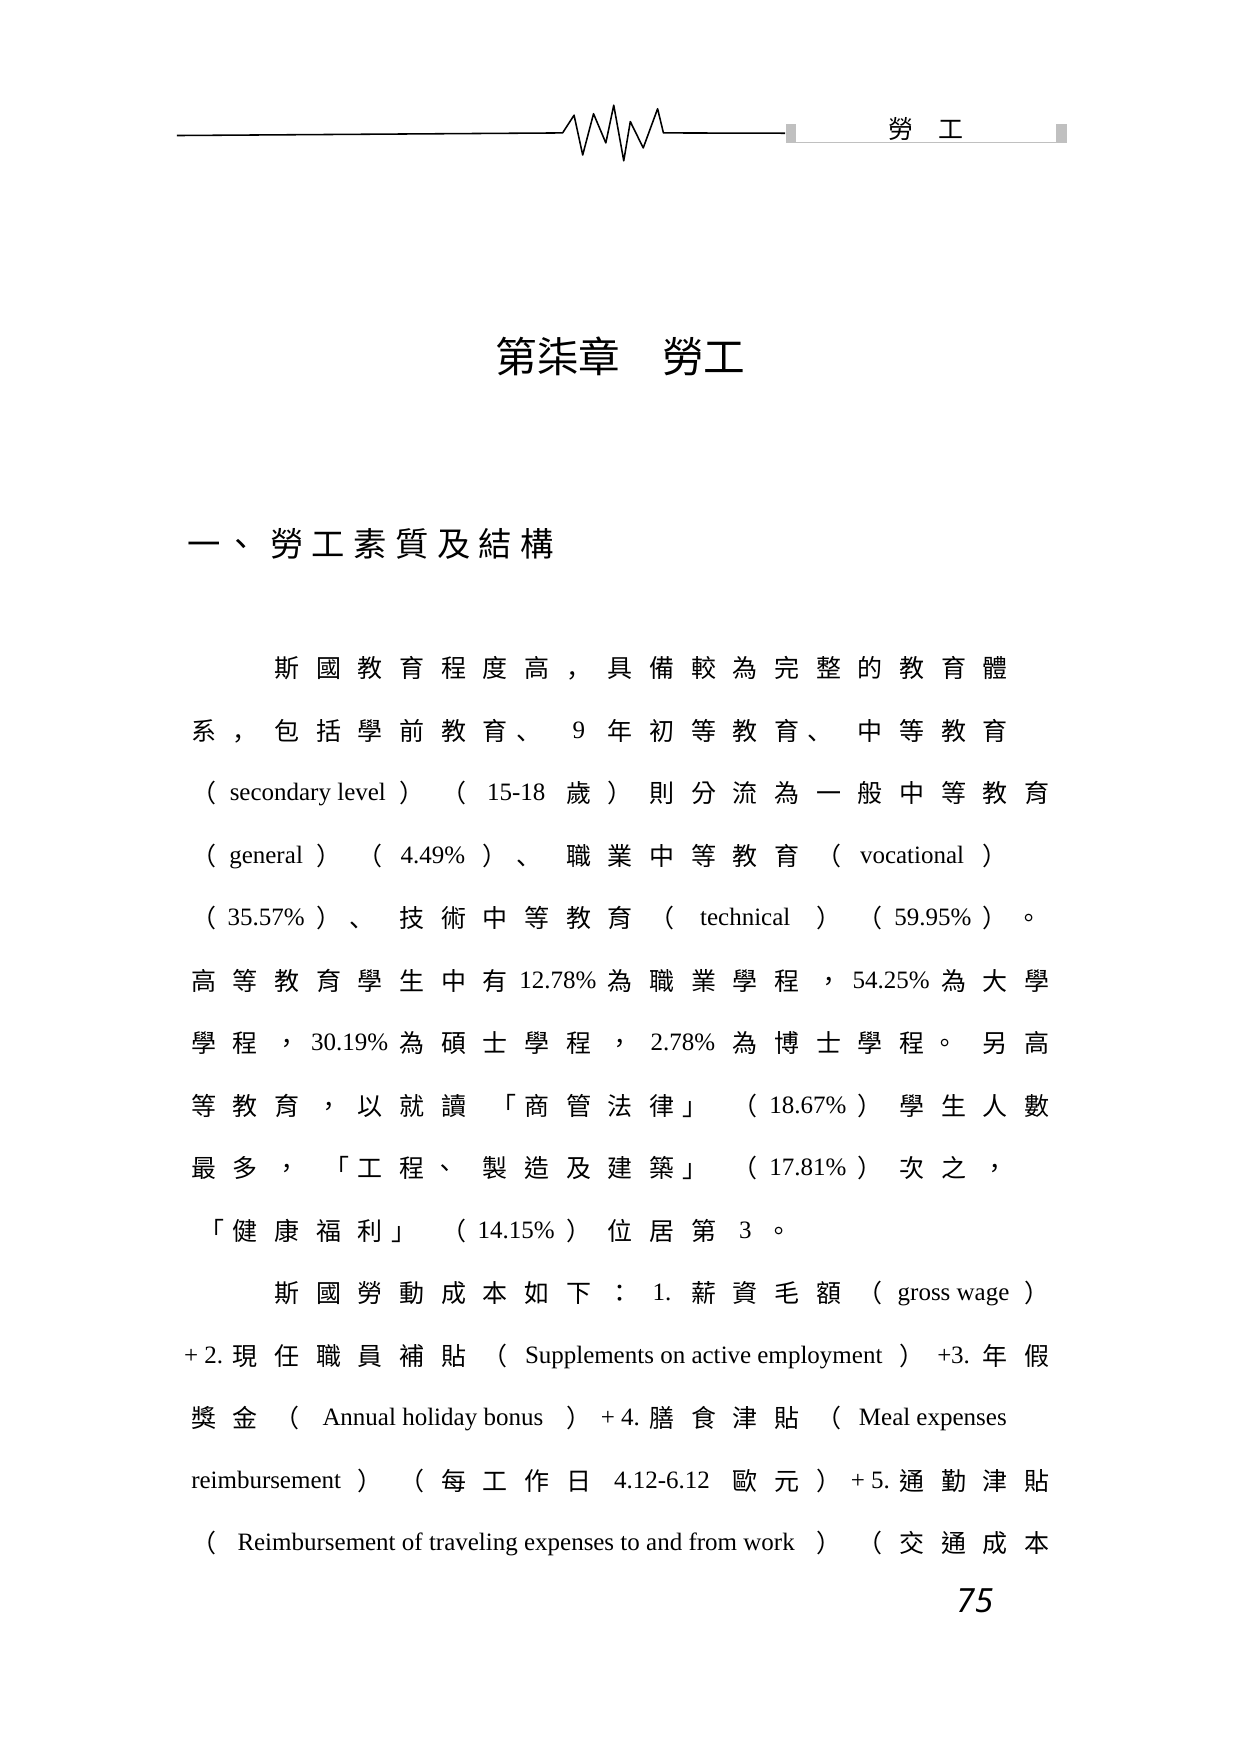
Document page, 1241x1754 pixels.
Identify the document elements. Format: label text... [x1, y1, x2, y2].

text 一、勞工素質及結構 [183, 500, 1058, 563]
text 斯國勞動成本如下：1.薪資毛額（gross wage）+ 2.現任職員補貼（Supplements on active employment）+3.年假獎金（Annual holiday bonus）+ 4.膳食津貼（Meal expenses reimbursement）（每工作日4.12-6.12歐元）+ 5.通勤津貼（Reimbursement of traveling expenses to and from work）（交通成本 [183, 1250, 1058, 1563]
text 第柒章 勞工 [183, 313, 1058, 375]
text 斯國教育程度高，具備較為完整的教育體系，包括學前教育、9年初等教育、中等教育（secondary level）（15-18歲）則分流為一般中等教育（general）（4.49%）、職業中等教育（vocational）（35.57%）、技術中等教育（technical）（59.95%）。高等教育學生中有12.78%為職業學程，54.25%為大學學程，30.19%為碩士學程，2.78%為博士學程。另高等教育，以就讀「商管法律」（18.67%）學生人數最多，「工程、製造及建築」（17.81%）次之，「健康福利」（14.15%）位居第3。 [183, 625, 1058, 1250]
